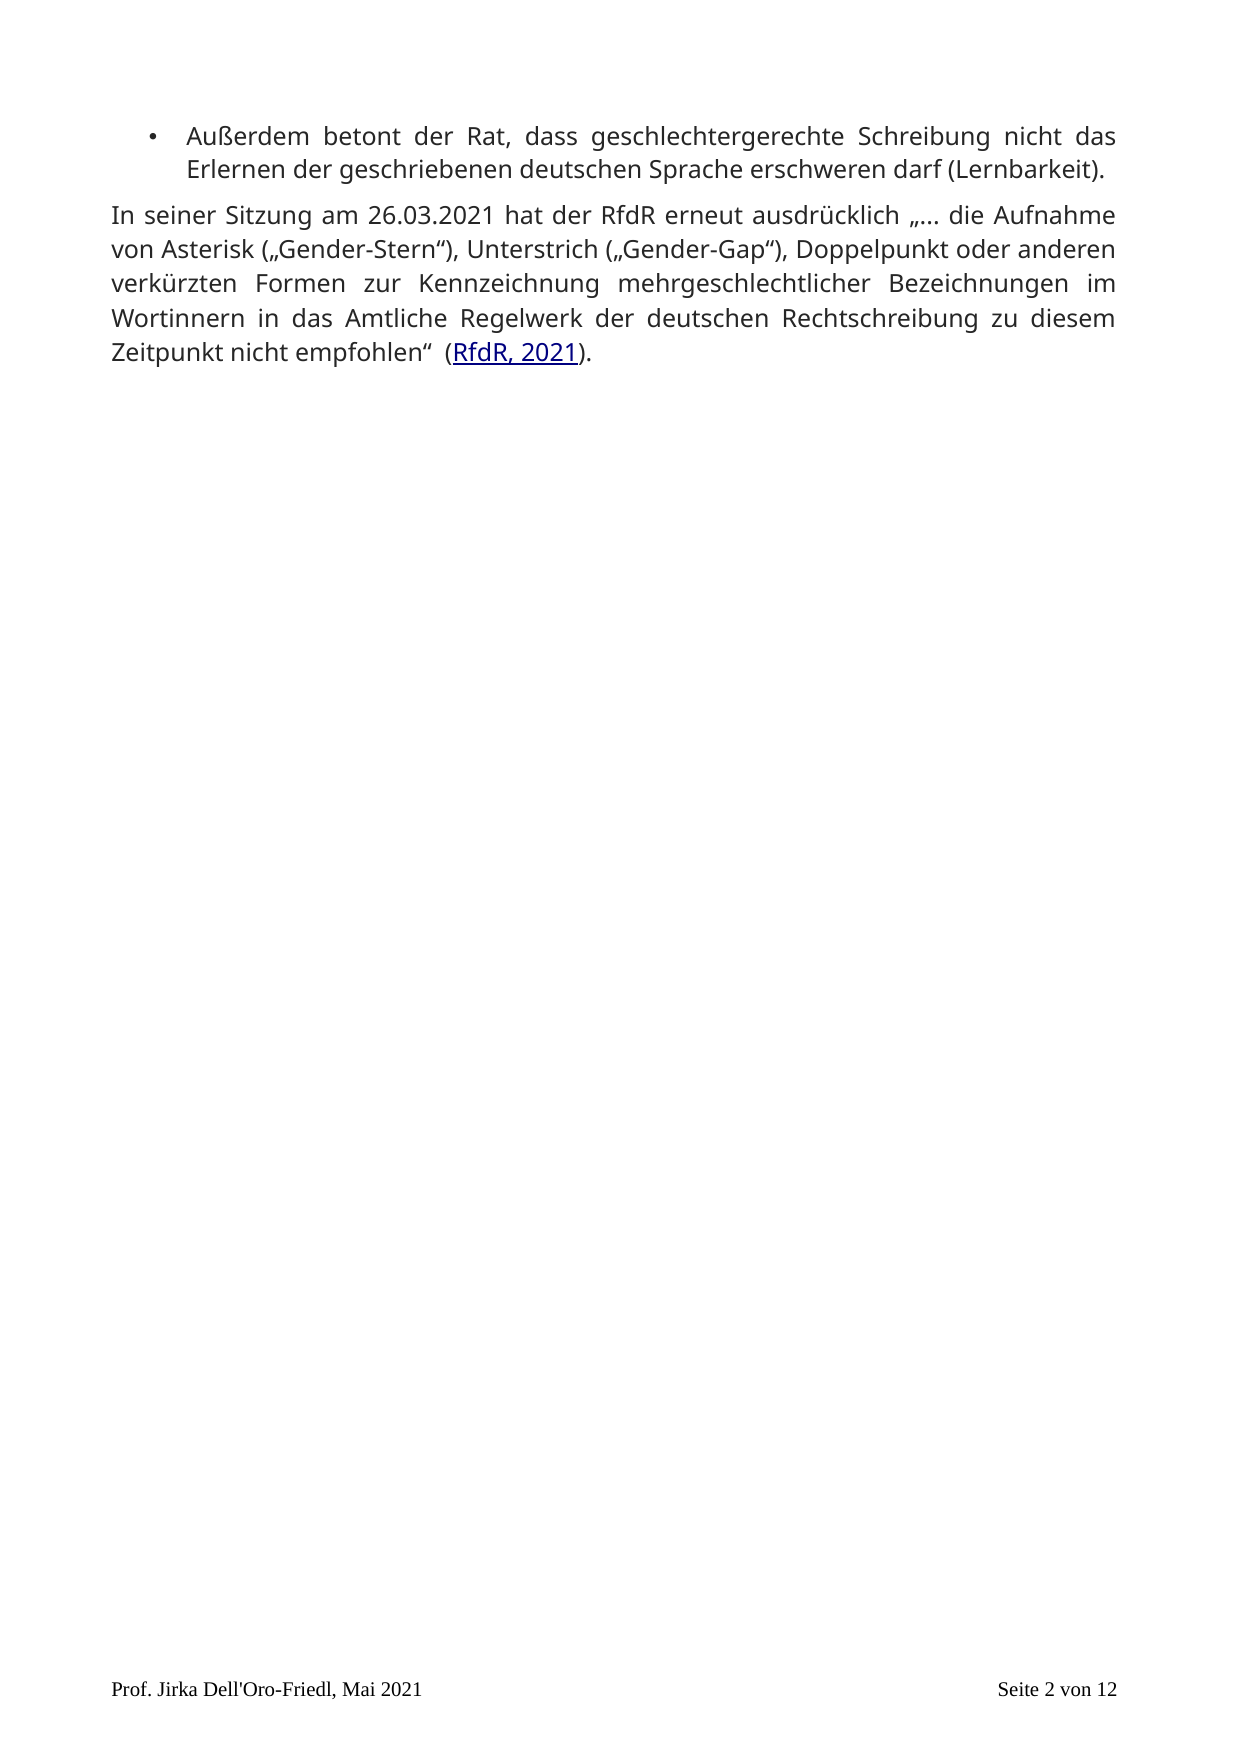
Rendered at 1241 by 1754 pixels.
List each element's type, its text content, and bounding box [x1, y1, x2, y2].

list Außerdem betont der Rat, dass geschlechtergerechte Schreibung nicht das Erlernen der geschriebenen deutschen Sprache erschweren darf (Lernbarkeit). [148, 118, 1117, 186]
text In seiner Sitzung am 26.03.2021 hat der RfdR erneut ausdrücklich „... die Aufnahme von Asterisk („Gender-Stern“), Unterstrich („Gender-Gap“), Doppelpunkt oder anderen verkürzten Formen zur Kennzeichnung mehrgeschlechtlicher Bezeichnungen im Wortinnern in das Amtliche Regelwerk der deutschen Rechtschreibung zu diesem Zeitpunkt nicht empfohlen“ (RfdR, 2021). [111, 198, 1117, 368]
